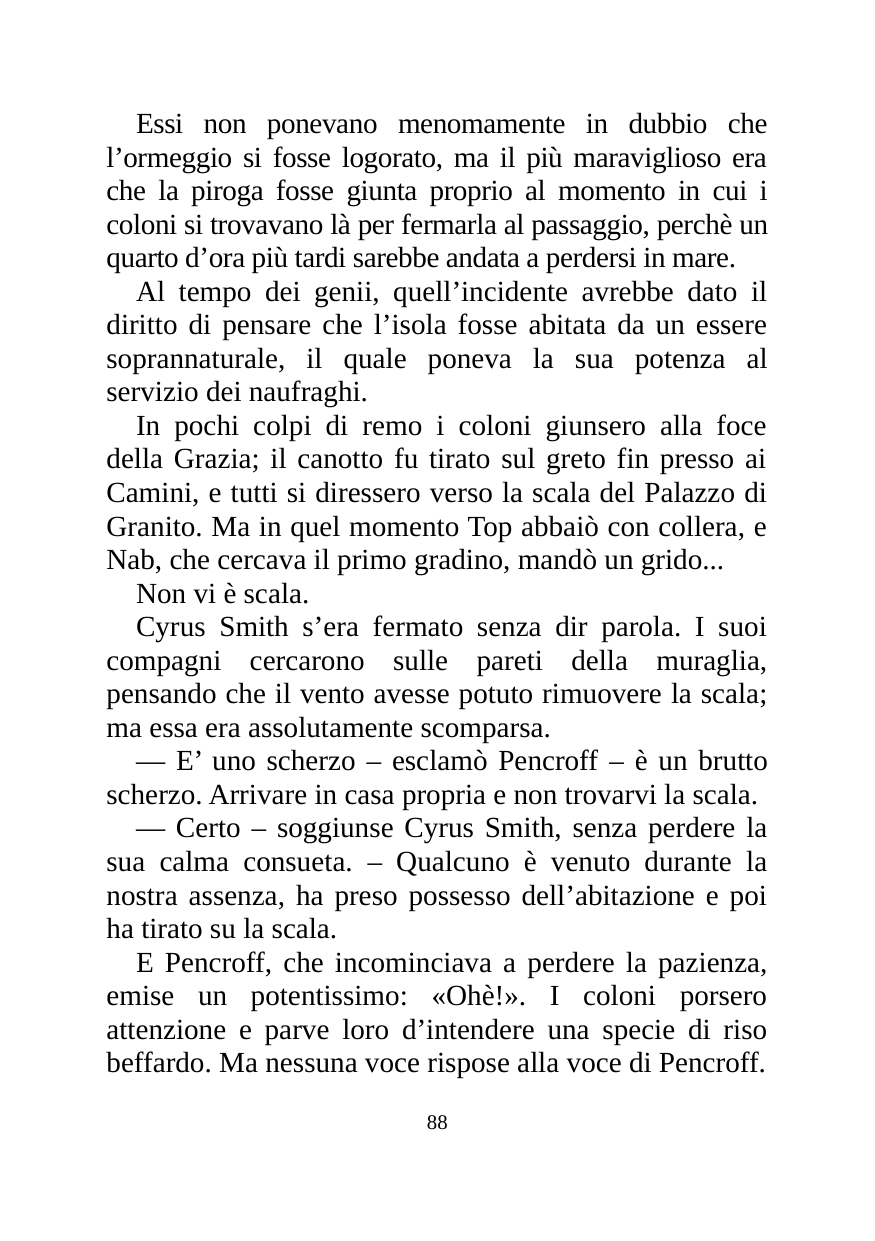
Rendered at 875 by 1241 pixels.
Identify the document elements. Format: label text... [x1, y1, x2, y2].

text In pochi colpi di remo i coloni giunsero alla foce della Grazia; il canotto fu tirato sul greto fin presso ai Camini, e tutti si diressero verso la scala del Palazzo di Granito. Ma in quel momento Top abbaiò con collera, e Nab, che cercava il primo gradino, mandò un grido... [106, 408, 768, 576]
text — E’ uno scherzo ‒ esclamò Pencroff ‒ è un brutto scherzo. Arrivare in casa propria e non trovarvi la scala. [106, 743, 768, 811]
text — Certo ‒ soggiunse Cyrus Smith, senza perdere la sua calma consueta. ‒ Qualcuno è venuto durante la nostra assenza, ha preso possesso dell’abitazione e poi ha tirato su la scala. [106, 811, 768, 945]
text E Pencroff, che incominciava a perdere la pazienza, emise un potentissimo: «Ohè!». I coloni porsero attenzione e parve loro d’intendere una specie di riso beffardo. Ma nessuna voce rispose alla voce di Pencroff. [106, 945, 768, 1079]
text Non vi è scala. [106, 576, 768, 609]
text Cyrus Smith s’era fermato senza dir parola. I suoi compagni cercarono sulle pareti della muraglia, pensando che il vento avesse potuto rimuovere la scala; ma essa era assolutamente scomparsa. [106, 609, 768, 743]
text Al tempo dei genii, quell’incidente avrebbe dato il diritto di pensare che l’isola fosse abitata da un essere soprannaturale, il quale poneva la sua potenza al servizio dei naufraghi. [106, 274, 768, 408]
text Essi non ponevano menomamente in dubbio che l’ormeggio si fosse logorato, ma il più maraviglioso era che la piroga fosse giunta proprio al momento in cui i coloni si trovavano là per fermarla al passaggio, perchè un quarto d’ora più tardi sarebbe andata a perdersi in mare. [106, 106, 768, 274]
